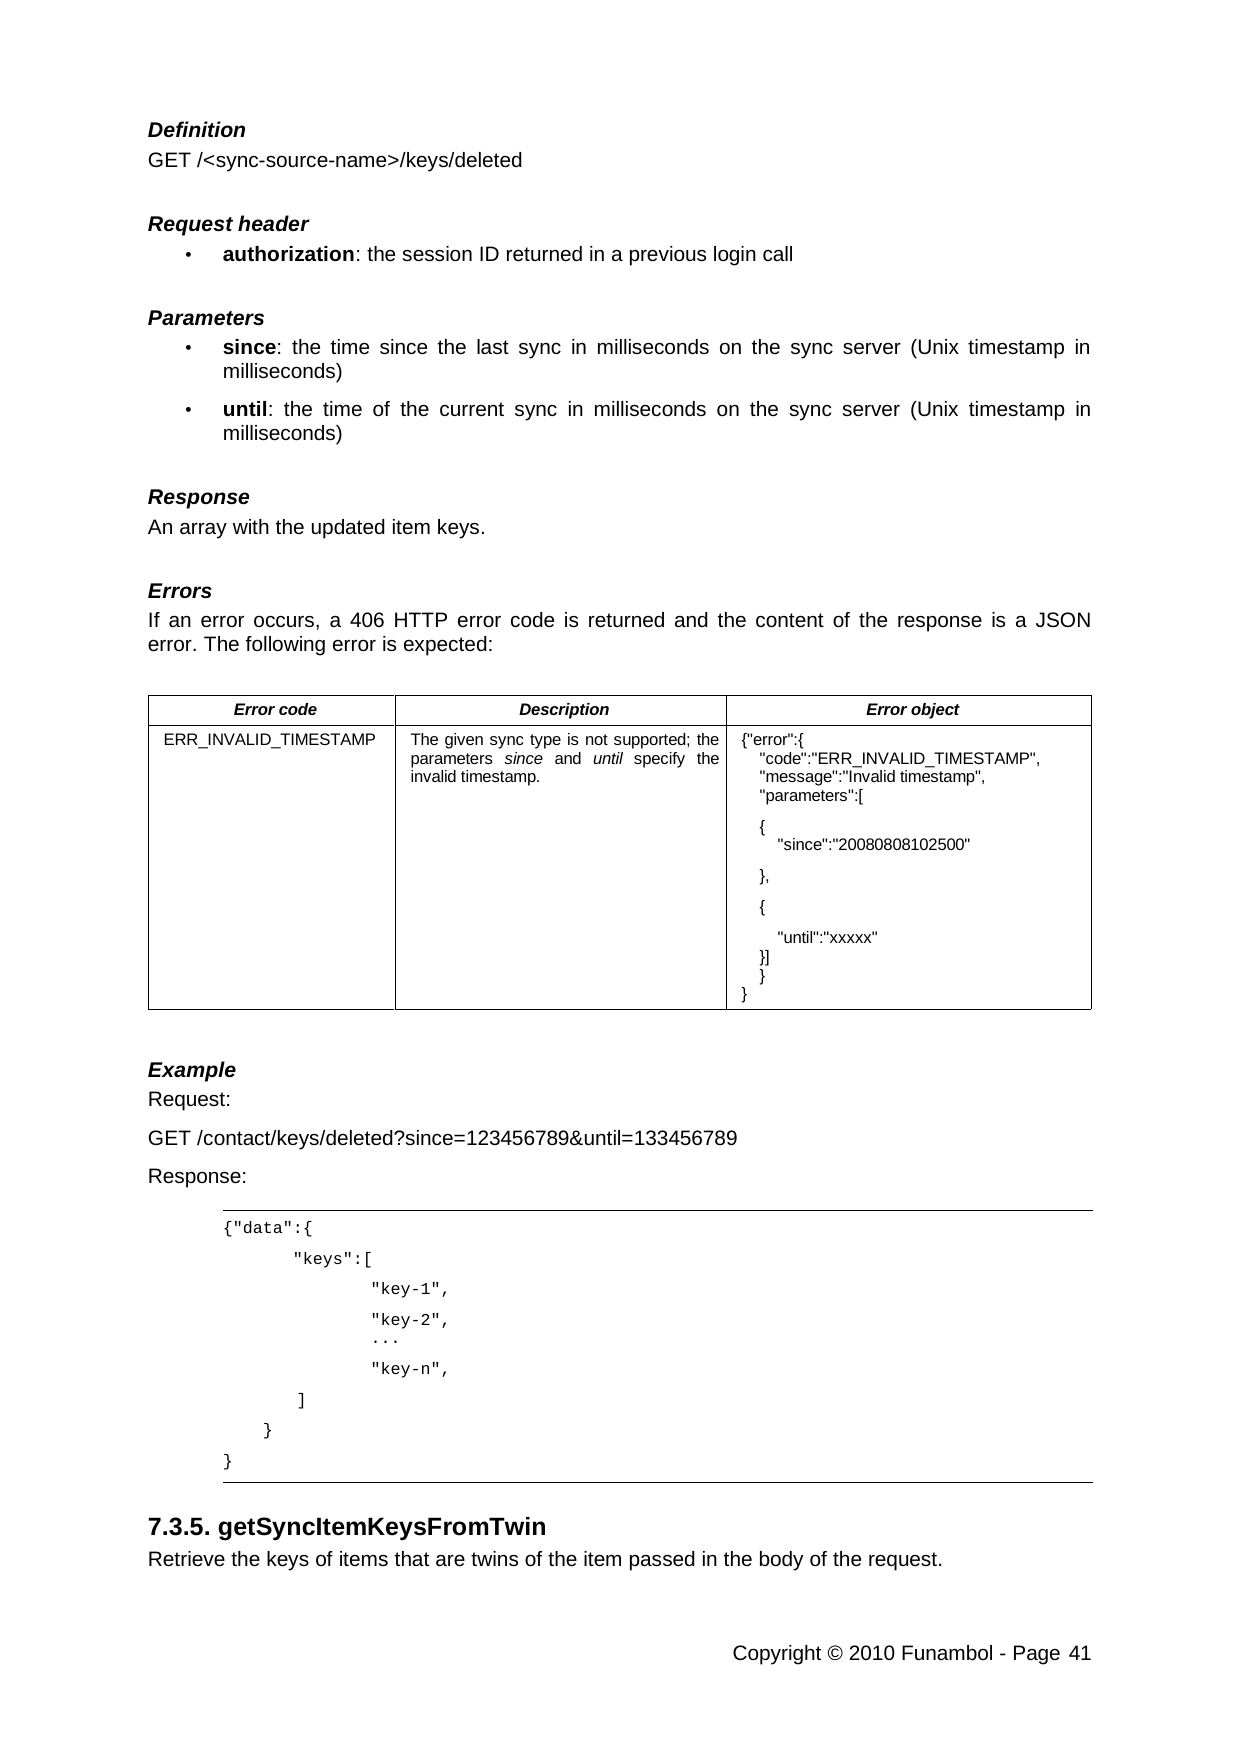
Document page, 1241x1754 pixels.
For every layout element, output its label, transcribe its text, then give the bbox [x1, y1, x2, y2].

subtitle Response [148, 485, 1093, 509]
subtitle Parameters [148, 306, 1093, 329]
text "keys":[ [223, 1240, 1093, 1269]
text GET /<sync-source-name>/keys/deleted [148, 148, 1093, 172]
text GET /contact/keys/deleted?since=123456789&until=133456789 [148, 1126, 1093, 1150]
list until: the time of the current sync in milliseconds on the sync server (Unix timestamp in milliseconds) [185, 398, 1093, 445]
table_header Error object [727, 696, 1091, 725]
text "key-n", [223, 1351, 1093, 1379]
table_header Error code [149, 696, 394, 725]
text Retrieve the keys of items that are twins of the item passed in the body of the request. [148, 1547, 1093, 1571]
text An array with the updated item keys. [148, 515, 1093, 539]
table_cell ERR_INVALID_TIMESTAMP [149, 726, 394, 1009]
text {"data":{ [223, 1211, 1093, 1238]
text } [223, 1412, 1093, 1441]
text } [223, 1442, 1093, 1482]
text Request: [148, 1088, 1093, 1111]
subtitle Example [148, 1058, 1093, 1082]
text "key-2", ... [223, 1301, 1093, 1349]
table_cell {"error":{ "code":"ERR_INVALID_TIMESTAMP", "message":"Invalid timestamp", "parameters":[ { "since":"20080808102500" }, { "until":"xxxxx" }] } } [727, 726, 1091, 1009]
subtitle Errors [148, 579, 1093, 603]
text Response: [148, 1165, 1093, 1188]
list authorization: the session ID returned in a previous login call [185, 242, 1093, 266]
text If an error occurs, a 406 HTTP error code is returned and the content of the response is a JSON error. The following error is expected: [148, 609, 1093, 656]
subtitle Request header [148, 212, 1093, 236]
text ] [223, 1381, 1093, 1410]
table_header Description [396, 696, 726, 725]
text "key-1", [223, 1271, 1093, 1300]
table_cell The given sync type is not supported; the parameters since and until specify the invalid timestamp. [396, 726, 726, 1009]
subtitle Definition [148, 118, 1093, 142]
list since: the time since the last sync in milliseconds on the sync server (Unix timestamp in milliseconds) [185, 336, 1093, 383]
subtitle getSyncItemKeysFromTwin [148, 1513, 1093, 1541]
